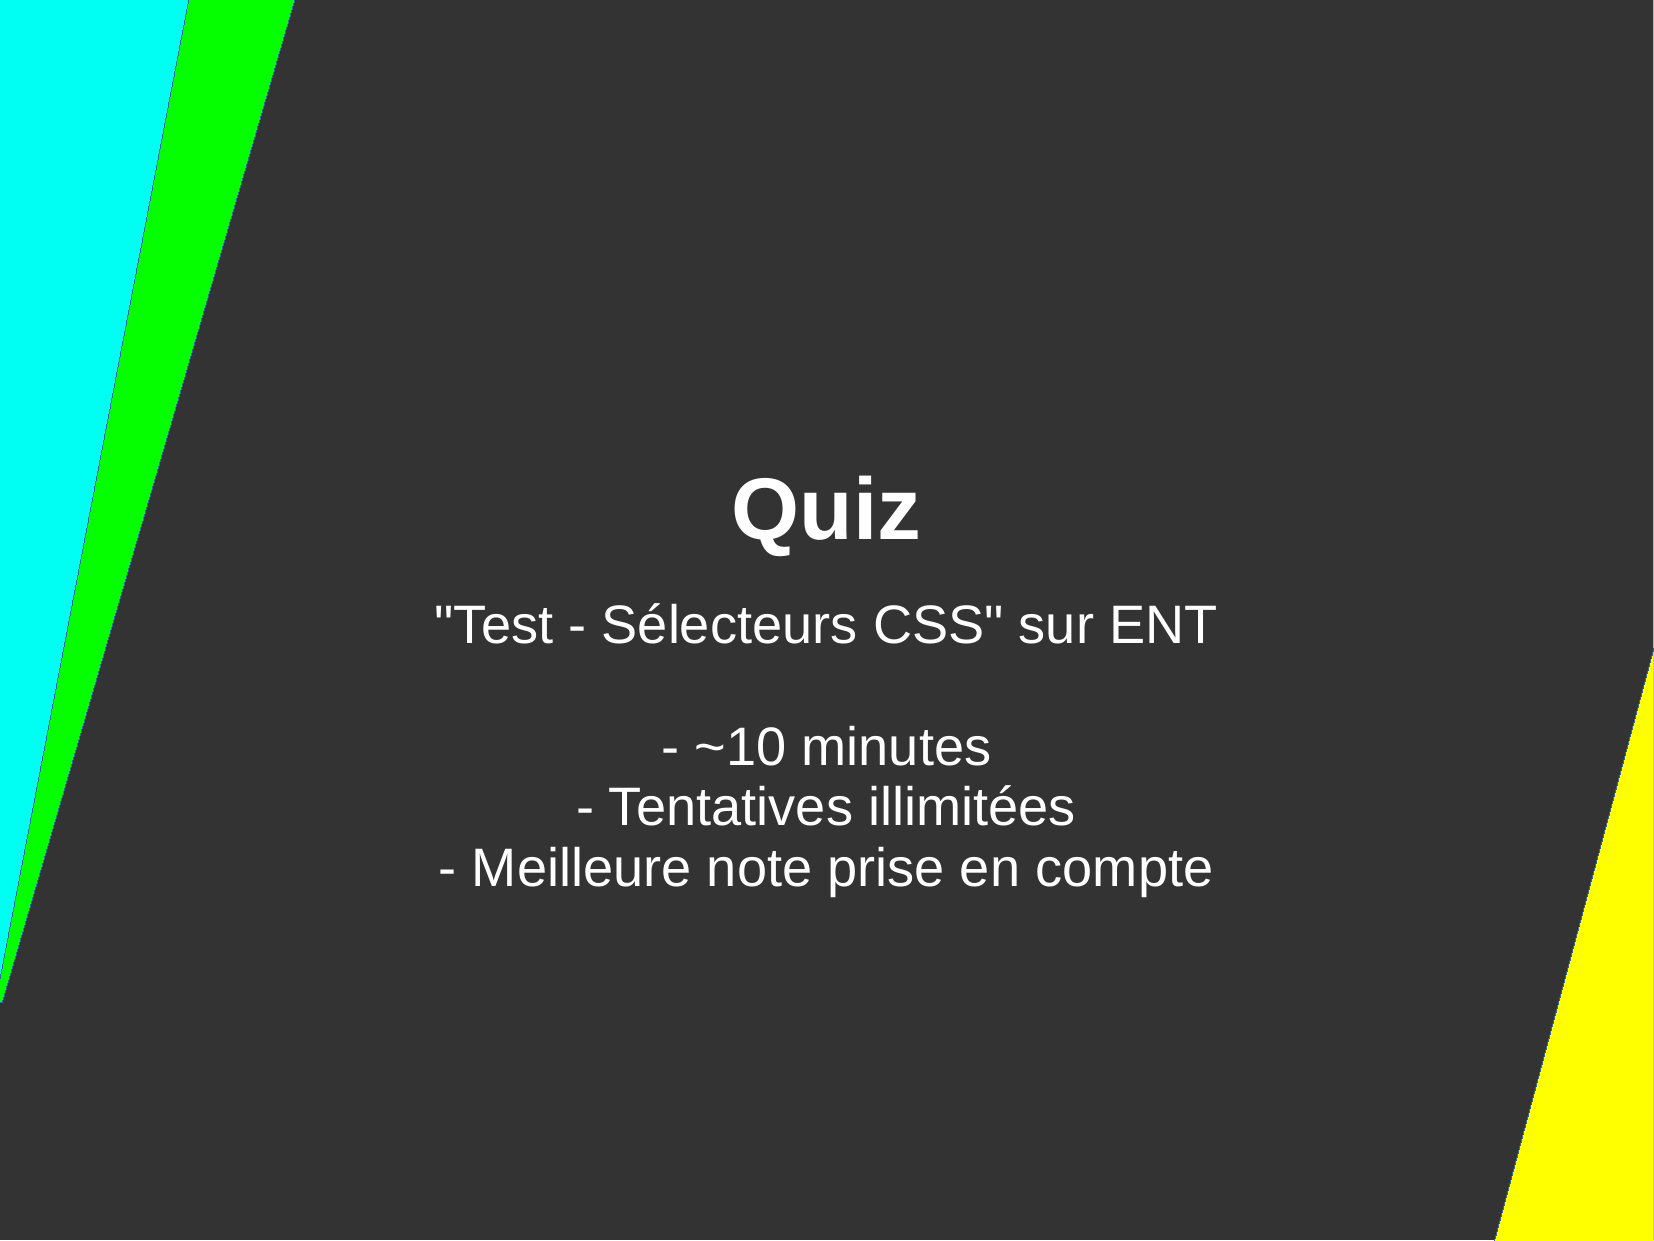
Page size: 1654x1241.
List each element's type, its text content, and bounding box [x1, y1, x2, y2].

text_box [1494, 647, 1654, 1241]
title Quiz [75, 460, 1622, 591]
text_box [0, 0, 295, 1003]
title "Test - Sélecteurs CSS" sur ENT - ~10 minutes - Tentatives illimitées - Meilleure note prise en compte [286, 594, 1368, 898]
